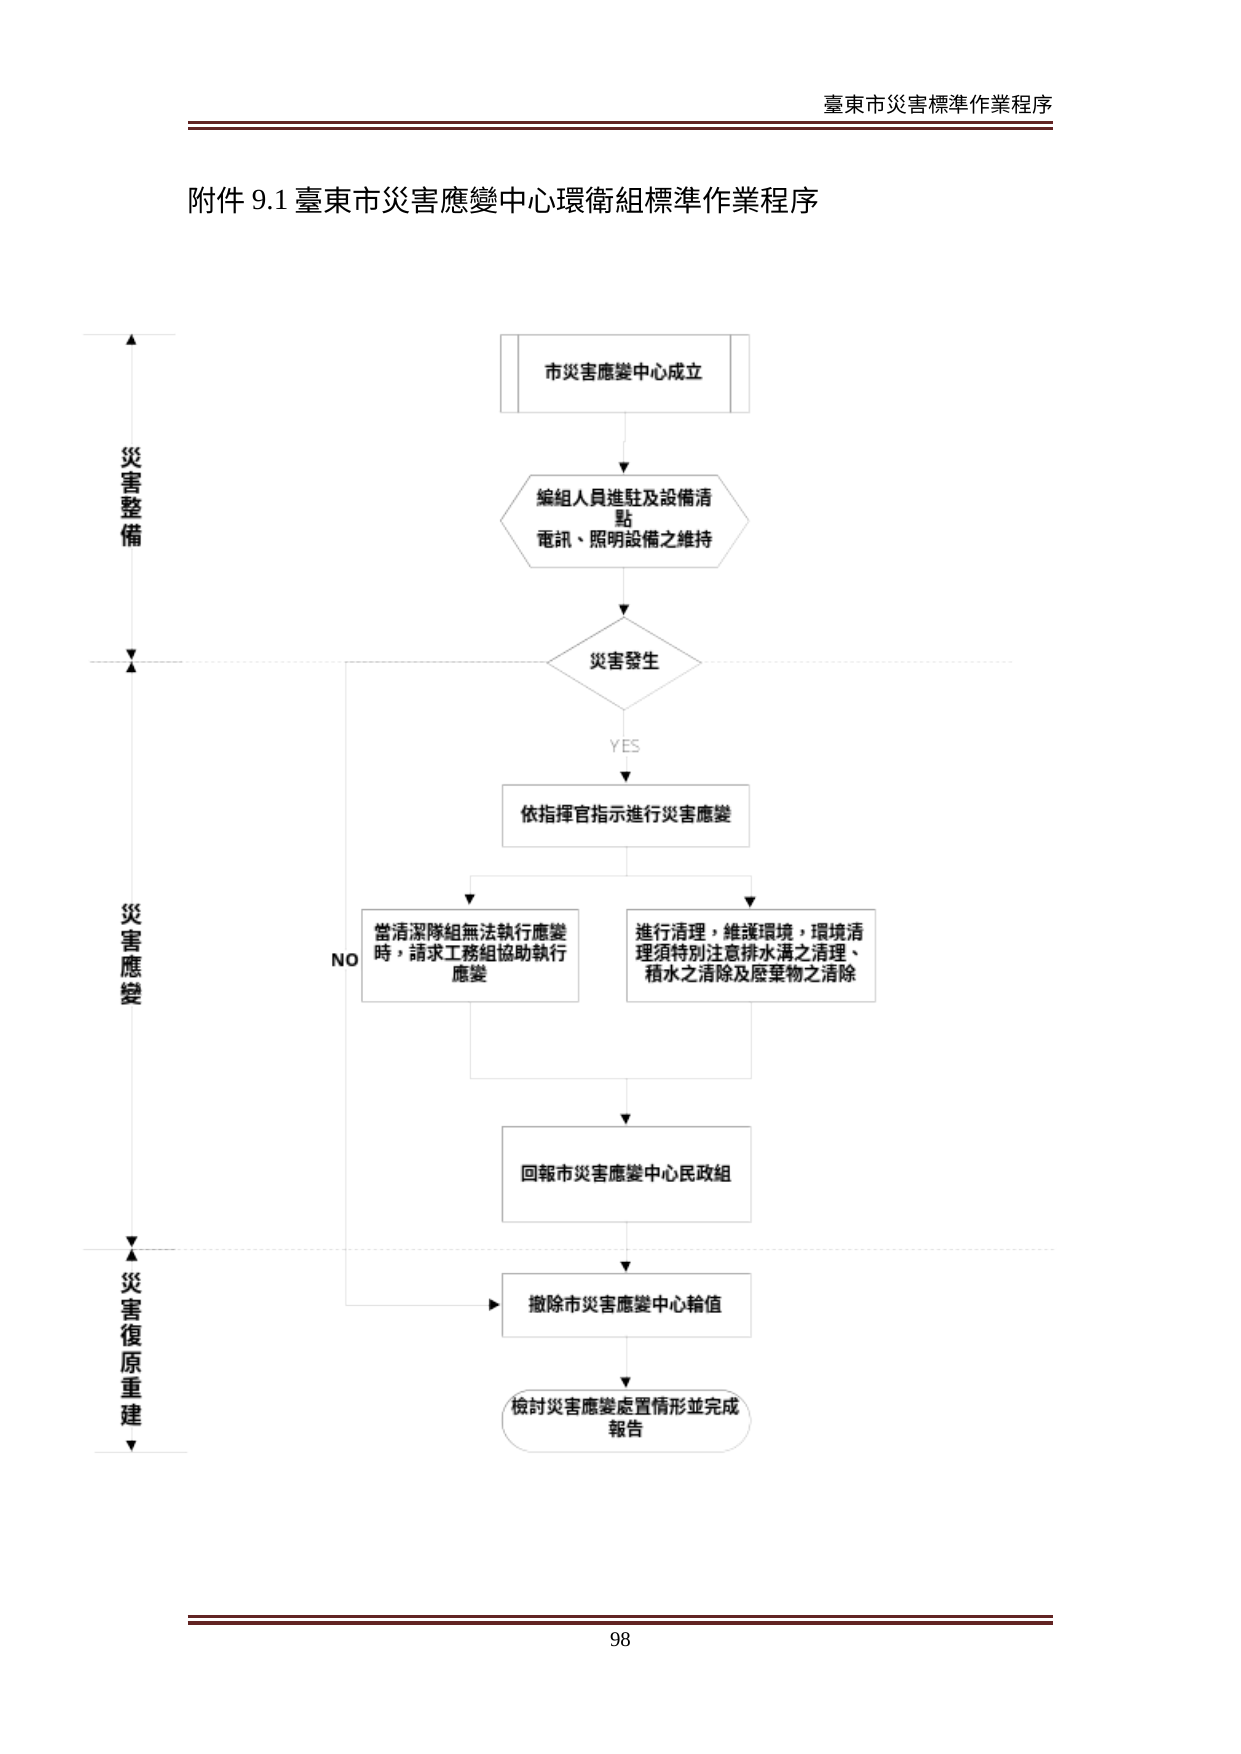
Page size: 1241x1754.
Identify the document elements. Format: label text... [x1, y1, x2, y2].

text 附件9.1臺東市災害應變中心環衛組標準作業程序 [187, 157, 1053, 220]
